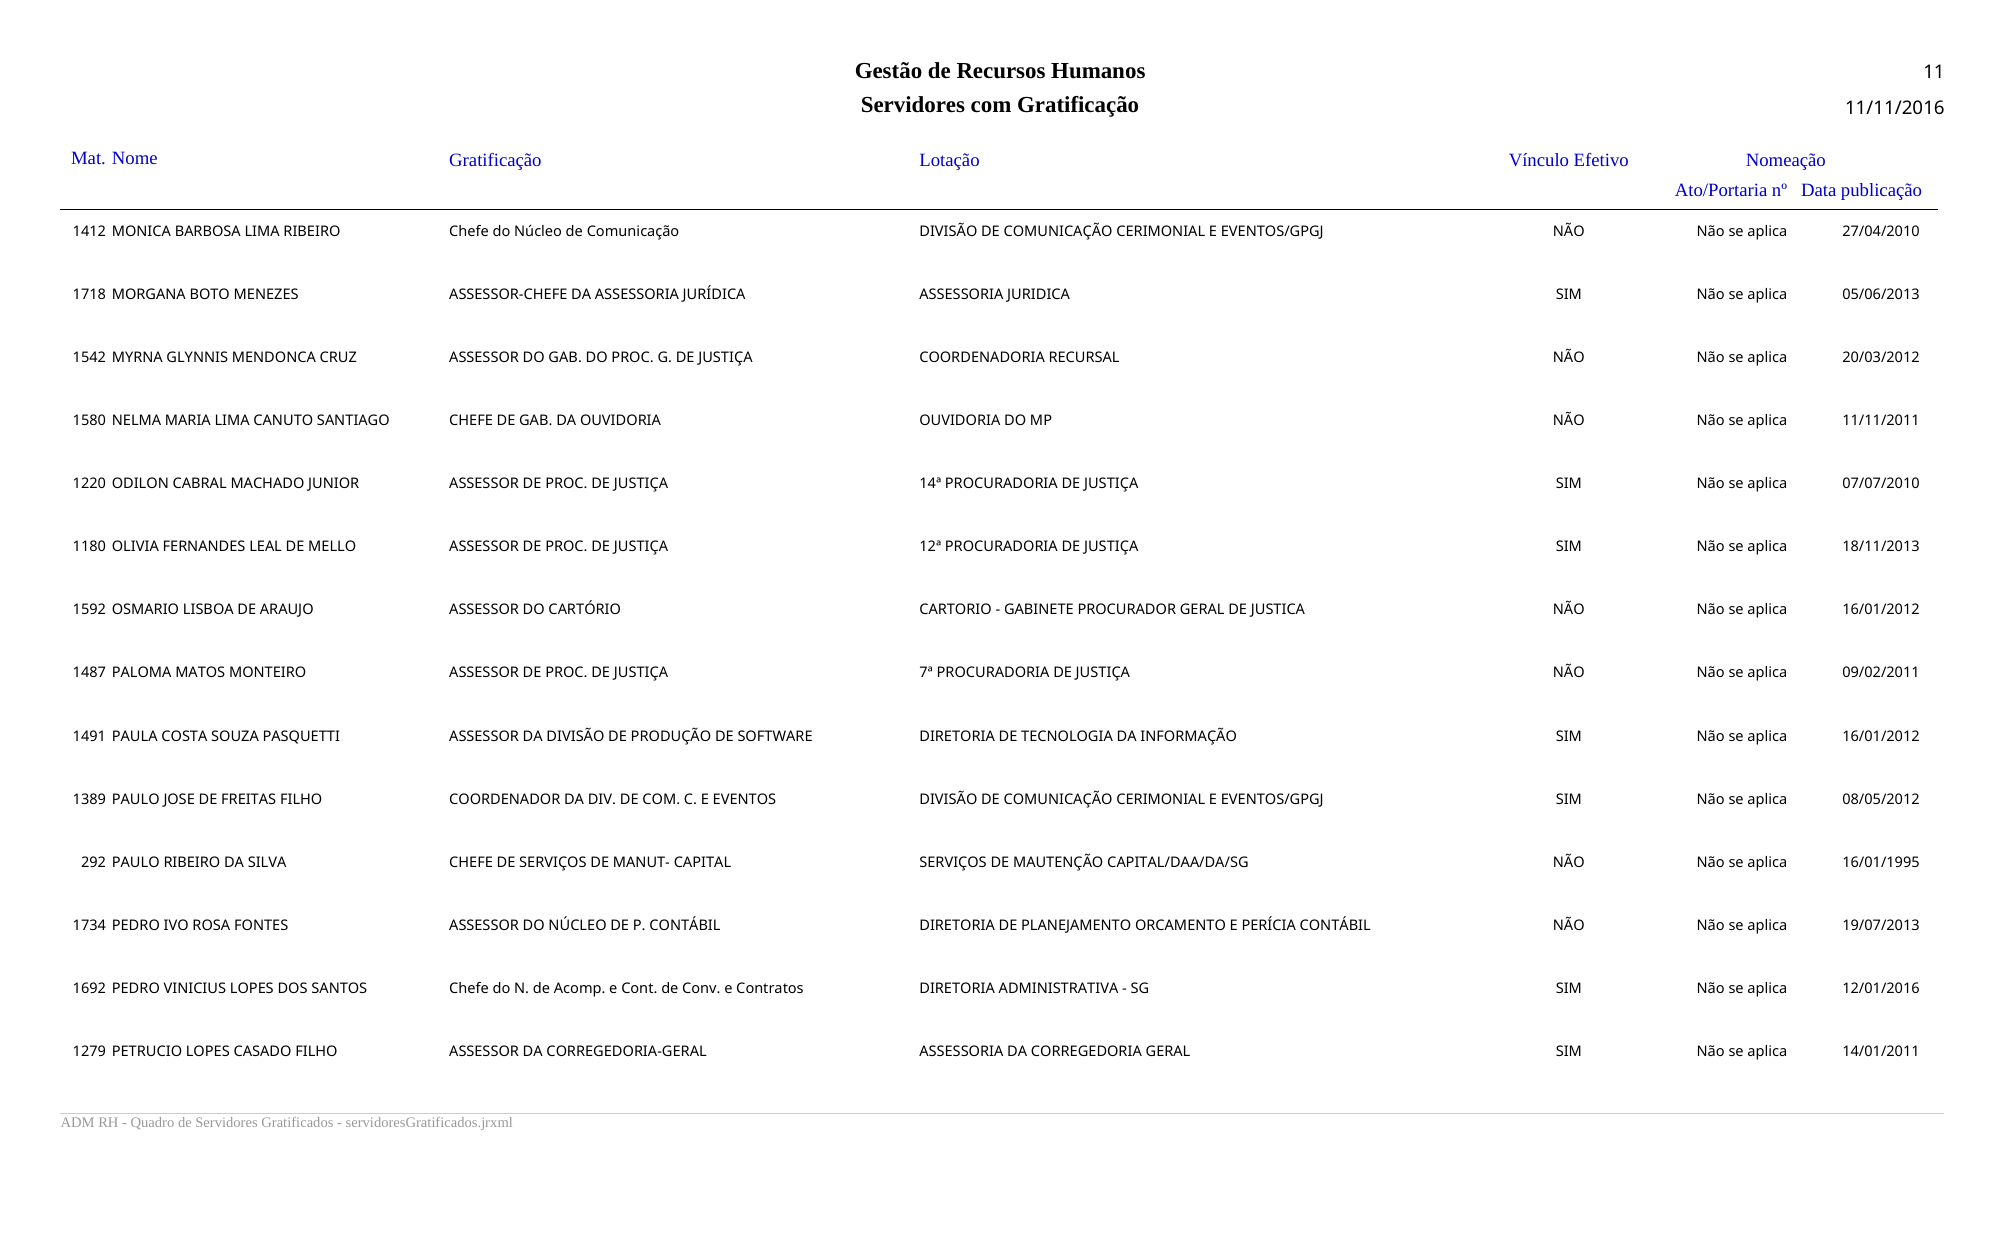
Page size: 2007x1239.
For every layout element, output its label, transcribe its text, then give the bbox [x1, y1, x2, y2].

table_cell [440, 1041, 449, 1069]
table_cell 14/01/2011 [1793, 1041, 1919, 1069]
table_cell DIVISÃO DE COMUNICAÇÃO CERIMONIAL E EVENTOS/GPGJ [919, 220, 1486, 280]
table_cell [910, 501, 919, 515]
table_cell [1920, 599, 2007, 628]
table_cell 7ª PROCURADORIA DE JUSTIÇA [919, 662, 1486, 722]
table_cell [1787, 852, 1792, 880]
table_cell [0, 375, 112, 389]
table_cell [1642, 789, 1649, 817]
table_cell [440, 691, 449, 704]
table_cell [1486, 894, 2007, 912]
table_cell [910, 375, 919, 389]
table_cell [910, 284, 919, 312]
table_cell [1922, 149, 2007, 177]
table_cell [1642, 149, 1649, 177]
table_cell [0, 725, 9, 754]
table_cell 1412 [9, 220, 106, 249]
table_cell [0, 628, 112, 641]
table_cell ASSESSOR DA CORREGEDORIA-GERAL [449, 1041, 910, 1101]
table_cell [1945, 1113, 2007, 1137]
table_cell PEDRO IVO ROSA FONTES [112, 915, 440, 975]
table_cell 1180 [9, 536, 106, 564]
table_cell [1486, 817, 1495, 831]
table_cell [440, 599, 449, 628]
table_cell Não se aplica [1649, 915, 1787, 943]
table_cell [910, 249, 919, 262]
table_cell [440, 789, 449, 817]
table_cell SIM [1495, 978, 1642, 1020]
table_cell [1486, 1070, 1495, 1083]
table_cell [1787, 410, 1792, 438]
table_cell Ato/Portaria nº [1649, 179, 1787, 208]
table_cell [910, 312, 919, 326]
table_cell [0, 452, 112, 470]
table_cell 292 [9, 852, 106, 880]
table_cell [910, 691, 919, 704]
table_cell [106, 347, 112, 375]
table_cell Não se aplica [1649, 473, 1787, 501]
table_cell [440, 389, 449, 407]
table_cell [1642, 628, 2007, 641]
table_cell [0, 536, 9, 564]
table_cell ASSESSOR DO GAB. DO PROC. G. DE JUSTIÇA [449, 347, 910, 407]
table_cell [106, 220, 112, 249]
table_cell Não se aplica [1649, 536, 1787, 564]
table_cell CARTORIO - GABINETE PROCURADOR GERAL DE JUSTICA [919, 599, 1486, 659]
table_cell [1642, 284, 1649, 312]
table_cell [1486, 1083, 2007, 1101]
table_cell [106, 536, 112, 564]
table_cell 1220 [9, 473, 106, 501]
table_cell [1486, 691, 1495, 704]
table_cell [440, 326, 449, 343]
table_cell [1486, 831, 2007, 848]
table_cell [0, 263, 112, 280]
table_cell [1486, 725, 1495, 754]
table_cell [910, 978, 919, 1006]
table_cell 1592 [9, 599, 106, 628]
table_cell Não se aplica [1649, 978, 1787, 1006]
table_cell [1486, 375, 1495, 389]
table_cell [910, 326, 919, 343]
table_cell [910, 1006, 919, 1020]
table_cell 16/01/2012 [1793, 725, 1919, 754]
table_cell [0, 1113, 60, 1137]
table_cell [910, 831, 919, 848]
table_cell MORGANA BOTO MENEZES [112, 284, 440, 343]
table_cell [0, 599, 9, 628]
table_cell [1486, 880, 1495, 894]
table_cell [440, 473, 449, 501]
table_cell [199, 149, 449, 177]
table_cell [1787, 725, 1792, 754]
table_cell [1486, 515, 2007, 533]
table_cell Não se aplica [1649, 220, 1787, 249]
table_cell [1945, 95, 2007, 123]
table_cell NÃO [1495, 852, 1642, 894]
table_cell [910, 263, 919, 280]
table_cell [1486, 662, 1495, 691]
table_cell [1920, 915, 2007, 943]
table_cell Não se aplica [1649, 852, 1787, 880]
table_cell [1642, 852, 1649, 880]
table_cell [0, 1020, 112, 1038]
table_cell [440, 754, 449, 767]
table_cell [0, 1101, 2007, 1113]
table_cell [0, 880, 112, 894]
table_cell [0, 211, 2007, 220]
table_cell [1486, 389, 2007, 407]
table_cell DIRETORIA DE PLANEJAMENTO ORCAMENTO E PERÍCIA CONTÁBIL [919, 915, 1486, 975]
table_cell CHEFE DE SERVIÇOS DE MANUT- CAPITAL [449, 852, 910, 912]
table_cell [1486, 347, 1495, 375]
table_cell [106, 789, 112, 817]
table_cell [1486, 754, 1495, 767]
table_cell [1486, 599, 1495, 628]
table_cell [0, 943, 112, 957]
table_cell PETRUCIO LOPES CASADO FILHO [112, 1041, 440, 1101]
table_cell [910, 957, 919, 975]
table_cell ASSESSOR DO CARTÓRIO [449, 599, 910, 659]
table_cell Não se aplica [1649, 410, 1787, 438]
table_cell [106, 915, 112, 943]
table_cell [0, 1041, 9, 1069]
table_cell [1486, 943, 1495, 957]
table_cell [440, 515, 449, 533]
table_cell 1389 [9, 789, 106, 817]
table_cell [1642, 943, 2007, 957]
table_cell [0, 852, 9, 880]
table_cell [910, 725, 919, 754]
table_cell [106, 149, 112, 177]
table_cell [440, 410, 449, 438]
table_cell [440, 943, 449, 957]
table_cell [1486, 312, 1495, 326]
table_cell [0, 894, 112, 912]
table_cell [440, 347, 449, 375]
table_cell [1787, 978, 1792, 1006]
table_cell SERVIÇOS DE MAUTENÇÃO CAPITAL/DAA/DA/SG [919, 852, 1486, 912]
table_cell [440, 641, 449, 659]
table_cell [1920, 852, 2007, 880]
table_cell ASSESSOR DO NÚCLEO DE P. CONTÁBIL [449, 915, 910, 975]
table_cell [1787, 536, 1792, 564]
table_cell [1920, 662, 2007, 691]
table_cell [0, 473, 9, 501]
table_cell 1542 [9, 347, 106, 375]
table_cell [1787, 789, 1792, 817]
table_cell Não se aplica [1649, 662, 1787, 691]
table_cell [0, 1006, 112, 1020]
table_cell 18/11/2013 [1793, 536, 1919, 564]
table_cell [0, 957, 112, 975]
table_cell [910, 628, 919, 641]
table_cell [1787, 284, 1792, 312]
table_cell 16/01/1995 [1793, 852, 1919, 880]
table_cell [1642, 473, 1649, 501]
table_cell [1642, 312, 2007, 326]
table_cell DIRETORIA DE TECNOLOGIA DA INFORMAÇÃO [919, 725, 1486, 785]
table_cell SIM [1495, 473, 1642, 515]
table_cell [1486, 565, 1495, 578]
table_cell OSMARIO LISBOA DE ARAUJO [112, 599, 440, 659]
table_cell NÃO [1495, 915, 1642, 957]
table_cell [440, 312, 449, 326]
table_cell Não se aplica [1649, 725, 1787, 754]
table_cell ODILON CABRAL MACHADO JUNIOR [112, 473, 440, 533]
table_cell [910, 578, 919, 596]
table_cell [0, 978, 9, 1006]
table_cell [1642, 565, 2007, 578]
table_cell [0, 754, 112, 767]
table_cell ASSESSOR DE PROC. DE JUSTIÇA [449, 536, 910, 596]
table_cell [1642, 1006, 2007, 1020]
table_cell Gestão de Recursos Humanos [213, 57, 1787, 85]
table_cell [1920, 536, 2007, 564]
table_cell MYRNA GLYNNIS MENDONCA CRUZ [112, 347, 440, 407]
table_cell [106, 473, 112, 501]
table_cell 1734 [9, 915, 106, 943]
table_cell ADM RH - Quadro de Servidores Gratificados - servidoresGratificados.jrxml [60, 1114, 1944, 1137]
table_cell [0, 565, 112, 578]
table_cell ASSESSOR DE PROC. DE JUSTIÇA [449, 662, 910, 722]
table_cell [1642, 915, 1649, 943]
table_cell [1642, 880, 2007, 894]
table_cell [1642, 249, 2007, 262]
table_cell PAULO RIBEIRO DA SILVA [112, 852, 440, 912]
table_cell [1920, 220, 2007, 249]
table_cell [1920, 1041, 2007, 1069]
table_cell [1486, 852, 1495, 880]
table_cell [440, 375, 449, 389]
table_cell [440, 957, 449, 975]
table_cell SIM [1495, 536, 1642, 578]
table_cell [1486, 957, 2007, 975]
table_cell [0, 515, 112, 533]
table_cell [1642, 599, 1649, 628]
table_cell [1642, 220, 1649, 249]
table_cell [0, 789, 9, 817]
table_cell 09/02/2011 [1793, 662, 1919, 691]
table_cell PALOMA MATOS MONTEIRO [112, 662, 440, 722]
table_cell SIM [1495, 725, 1642, 767]
table_cell [1642, 438, 2007, 452]
table_cell [106, 662, 112, 691]
table_cell [1787, 347, 1792, 375]
table_cell [0, 249, 112, 262]
table_cell OUVIDORIA DO MP [919, 410, 1486, 470]
table_cell 1692 [9, 978, 106, 1006]
table_cell [440, 536, 449, 564]
table_cell [0, 220, 9, 249]
table_cell [1642, 691, 2007, 704]
table_cell [106, 599, 112, 628]
table_cell [1642, 978, 1649, 1006]
table_cell [910, 347, 919, 375]
table_header Nome [112, 147, 199, 177]
table_cell Vínculo Efetivo [1495, 149, 1642, 178]
table_cell [0, 149, 44, 177]
table_cell [1642, 375, 2007, 389]
table_cell ASSESSOR DA DIVISÃO DE PRODUÇÃO DE SOFTWARE [449, 725, 910, 785]
table_cell [440, 501, 449, 515]
table_cell NÃO [1495, 347, 1642, 389]
table_cell [910, 1070, 919, 1083]
table_cell [1486, 452, 2007, 470]
table_cell COORDENADOR DA DIV. DE COM. C. E EVENTOS [449, 789, 910, 848]
table_header Mat. [44, 147, 106, 177]
table_cell [910, 641, 919, 659]
table_cell [910, 438, 919, 452]
table_cell [1486, 578, 2007, 596]
table_cell [0, 817, 112, 831]
table_cell [0, 704, 112, 722]
table_cell [910, 1020, 919, 1038]
table_cell [910, 473, 919, 501]
table_cell [910, 599, 919, 628]
table_cell [440, 1083, 449, 1101]
table_cell [0, 59, 213, 85]
table_cell ASSESSOR DE PROC. DE JUSTIÇA [449, 473, 910, 533]
table_cell CHEFE DE GAB. DA OUVIDORIA [449, 410, 910, 470]
table_cell Chefe do Núcleo de Comunicação [449, 220, 910, 280]
table_cell [440, 880, 449, 894]
table_cell [1486, 789, 1495, 817]
table_cell [1486, 263, 2007, 280]
table_cell [1486, 704, 2007, 722]
table_cell [0, 768, 112, 785]
table_cell [440, 1070, 449, 1083]
table_cell [1486, 249, 1495, 262]
table_cell 1279 [9, 1041, 106, 1069]
table_cell [910, 817, 919, 831]
table_cell [1486, 501, 1495, 515]
table_cell [910, 1083, 919, 1101]
table_cell [106, 1041, 112, 1069]
table_cell 08/05/2012 [1793, 789, 1919, 817]
table_cell [1787, 662, 1792, 691]
table_cell [0, 347, 9, 375]
table_cell [0, 123, 2007, 147]
table_cell ASSESSORIA DA CORREGEDORIA GERAL [919, 1041, 1486, 1101]
table_cell [1920, 725, 2007, 754]
table_cell [1486, 536, 1495, 564]
table_cell [1486, 1020, 2007, 1038]
table_cell NELMA MARIA LIMA CANUTO SANTIAGO [112, 410, 440, 470]
table_cell [440, 628, 449, 641]
table_cell [440, 725, 449, 754]
table_cell [440, 438, 449, 452]
table_cell [0, 1070, 112, 1083]
table_cell [1787, 1041, 1792, 1069]
table_cell 19/07/2013 [1793, 915, 1919, 943]
table_cell [910, 852, 919, 880]
table_cell 12ª PROCURADORIA DE JUSTIÇA [919, 536, 1486, 596]
table_cell [0, 312, 112, 326]
table_cell [1486, 149, 1495, 177]
table_header [0, 0, 2007, 57]
table_cell [440, 662, 449, 691]
table_cell [440, 565, 449, 578]
table_cell [910, 149, 919, 177]
table_cell [1486, 473, 1495, 501]
table_cell 20/03/2012 [1793, 347, 1919, 375]
table_cell Não se aplica [1649, 347, 1787, 375]
table_cell [1642, 725, 1649, 754]
table_cell [910, 880, 919, 894]
table_cell [440, 768, 449, 785]
table_cell [910, 536, 919, 564]
table_cell [0, 578, 112, 596]
table_cell Não se aplica [1649, 1041, 1787, 1069]
table_cell [1642, 754, 2007, 767]
table_cell [910, 452, 919, 470]
table_cell Não se aplica [1649, 789, 1787, 817]
table_cell 11 [1790, 59, 1944, 85]
table_cell [1922, 179, 2007, 208]
table_cell [1920, 789, 2007, 817]
table_cell 14ª PROCURADORIA DE JUSTIÇA [919, 473, 1486, 533]
table_cell 05/06/2013 [1793, 284, 1919, 312]
table_cell 11/11/2016 [1790, 95, 1944, 123]
table_cell [910, 389, 919, 407]
table_cell [440, 894, 449, 912]
table_cell 1487 [9, 662, 106, 691]
table_cell DIVISÃO DE COMUNICAÇÃO CERIMONIAL E EVENTOS/GPGJ [919, 789, 1486, 848]
table_cell [106, 852, 112, 880]
table_cell [0, 691, 112, 704]
table_cell [1486, 410, 1495, 438]
table_cell [1642, 347, 1649, 375]
table_cell SIM [1495, 789, 1642, 831]
table_cell [910, 754, 919, 767]
table_cell Gratificação [449, 149, 910, 178]
table_cell NÃO [1495, 220, 1642, 262]
table_cell [1642, 410, 1649, 438]
table_cell [0, 389, 112, 407]
table_cell [0, 95, 213, 123]
table_cell MONICA BARBOSA LIMA RIBEIRO [112, 220, 440, 280]
table_cell [440, 704, 449, 722]
table_cell [1486, 326, 2007, 343]
table_cell PEDRO VINICIUS LOPES DOS SANTOS [112, 978, 440, 1038]
table_cell [440, 978, 449, 1006]
table_cell 1580 [9, 410, 106, 438]
table_cell [1920, 473, 2007, 501]
table_cell 27/04/2010 [1793, 220, 1919, 249]
table_cell [440, 249, 449, 262]
table_cell [0, 915, 9, 943]
table_cell [106, 725, 112, 754]
table_cell [106, 410, 112, 438]
table_cell [1642, 662, 1649, 691]
table_cell OLIVIA FERNANDES LEAL DE MELLO [112, 536, 440, 596]
table_cell Não se aplica [1649, 284, 1787, 312]
table_cell 07/07/2010 [1793, 473, 1919, 501]
table_cell 16/01/2012 [1793, 599, 1919, 628]
table_cell Data publicação [1787, 179, 1922, 208]
table_cell [106, 978, 112, 1006]
table_cell [440, 817, 449, 831]
table_cell [0, 410, 9, 438]
table_cell [0, 326, 112, 343]
table_cell NÃO [1495, 410, 1642, 452]
table_cell [1642, 1041, 1649, 1069]
table_cell [1486, 1041, 1495, 1069]
table_cell [910, 704, 919, 722]
table_cell [0, 641, 112, 659]
table_cell [910, 1041, 919, 1069]
table_cell Servidores com Gratificação [213, 91, 1787, 123]
table_cell [440, 831, 449, 848]
table_cell 1491 [9, 725, 106, 754]
table_cell [910, 894, 919, 912]
table_cell NÃO [1495, 662, 1642, 704]
table_cell [1945, 59, 2007, 85]
table_cell [440, 1020, 449, 1038]
table_cell [1486, 628, 1495, 641]
table_cell [1642, 817, 2007, 831]
table_cell [910, 789, 919, 817]
table_cell SIM [1495, 1041, 1642, 1083]
table_cell [0, 85, 2007, 91]
table_cell [0, 438, 112, 452]
table_cell [1920, 284, 2007, 312]
table_cell [1920, 978, 2007, 1006]
table_cell SIM [1495, 284, 1642, 326]
table_cell [1642, 1070, 2007, 1083]
table_cell Nomeação [1649, 149, 1922, 178]
table_cell [440, 220, 449, 249]
table_cell COORDENADORIA RECURSAL [919, 347, 1486, 407]
table_cell [1486, 768, 2007, 785]
table_cell [910, 220, 919, 249]
table_cell ASSESSORIA JURIDICA [919, 284, 1486, 343]
table_cell 11/11/2011 [1793, 410, 1919, 438]
table_cell [1486, 915, 1495, 943]
table_cell [1787, 473, 1792, 501]
table_cell [1486, 220, 1495, 249]
table_cell 12/01/2016 [1793, 978, 1919, 1006]
table_cell [1486, 641, 2007, 659]
table_cell [1920, 410, 2007, 438]
table_cell [440, 915, 449, 943]
table_cell [910, 662, 919, 691]
table_cell [910, 943, 919, 957]
table_cell [1787, 599, 1792, 628]
table_cell [1486, 1006, 1495, 1020]
table_cell 1718 [9, 284, 106, 312]
table_cell [1486, 978, 1495, 1006]
table_cell [0, 662, 9, 691]
table_cell [440, 452, 449, 470]
table_cell PAULA COSTA SOUZA PASQUETTI [112, 725, 440, 785]
table_cell [1787, 220, 1792, 249]
table_cell [440, 263, 449, 280]
table_cell NÃO [1495, 599, 1642, 641]
table_cell [0, 179, 1649, 208]
table_cell [0, 284, 9, 312]
table_cell ASSESSOR-CHEFE DA ASSESSORIA JURÍDICA [449, 284, 910, 343]
table_cell [1642, 536, 1649, 564]
table_cell Chefe do N. de Acomp. e Cont. de Conv. e Contratos [449, 978, 910, 1038]
table_cell [106, 284, 112, 312]
table_cell [910, 565, 919, 578]
table_cell [440, 1006, 449, 1020]
table_cell [0, 1083, 112, 1101]
table_cell PAULO JOSE DE FREITAS FILHO [112, 789, 440, 848]
table_cell [1787, 915, 1792, 943]
table_cell DIRETORIA ADMINISTRATIVA - SG [919, 978, 1486, 1038]
table_cell [440, 852, 449, 880]
table_cell [1486, 284, 1495, 312]
table_cell Lotação [919, 149, 1486, 178]
table_cell [1642, 501, 2007, 515]
table_cell [0, 501, 112, 515]
table_cell [0, 831, 112, 848]
table_cell [440, 284, 449, 312]
table_cell [1920, 347, 2007, 375]
table_cell [910, 410, 919, 438]
table_cell [910, 768, 919, 785]
table_cell [1486, 438, 1495, 452]
table_cell [910, 915, 919, 943]
table_cell Não se aplica [1649, 599, 1787, 628]
table_cell [910, 515, 919, 533]
table_cell [440, 578, 449, 596]
